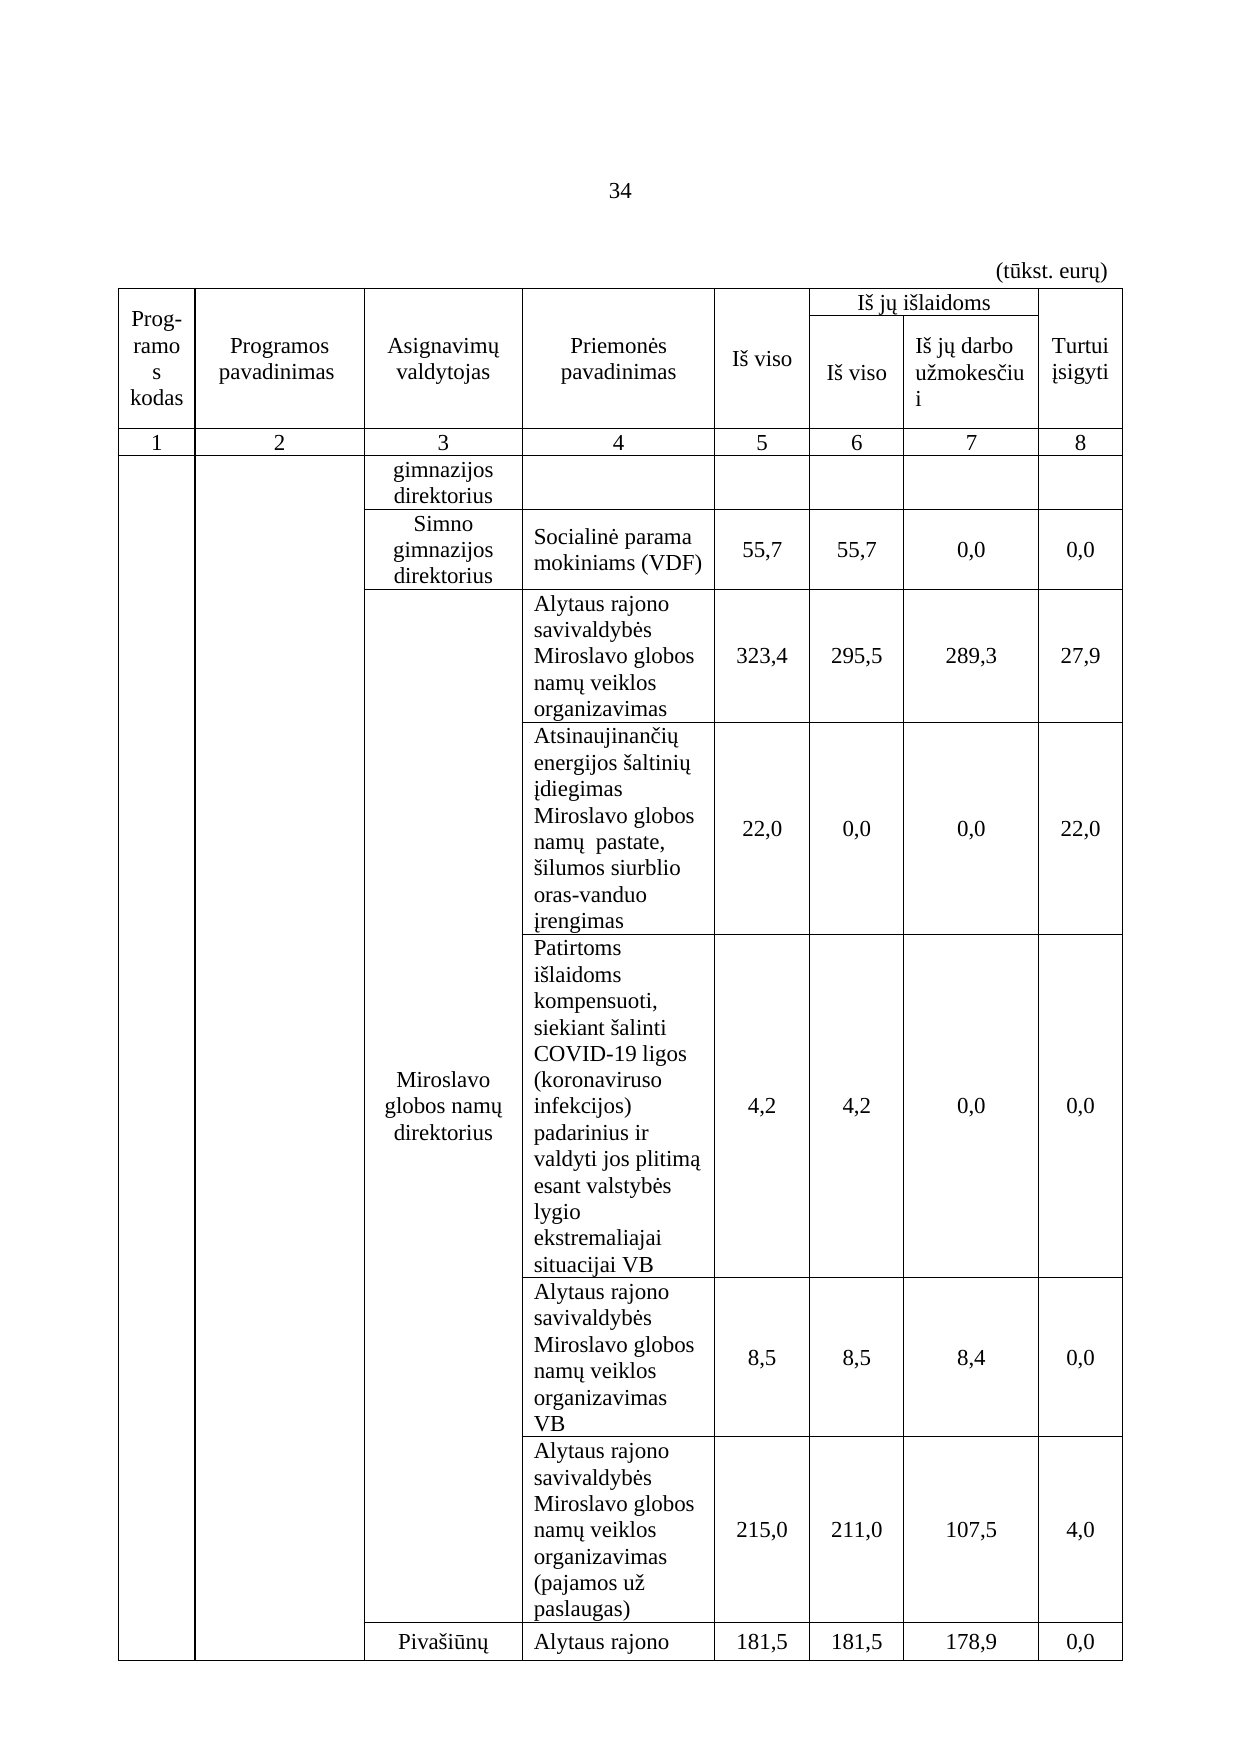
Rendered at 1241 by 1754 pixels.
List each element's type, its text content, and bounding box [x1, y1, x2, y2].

table_cell 0,0 [1039, 1278, 1122, 1436]
table_cell 3 [365, 429, 522, 455]
table_cell 22,0 [715, 723, 809, 933]
table_cell [904, 456, 1038, 509]
table_cell 4,2 [810, 935, 903, 1277]
table_cell 2 [196, 429, 364, 455]
table_cell [1039, 456, 1122, 509]
table_cell 0,0 [904, 723, 1038, 933]
table_header [364, 253, 522, 288]
table_cell 0,0 [904, 935, 1038, 1277]
table_header [522, 253, 715, 288]
table_cell Iš viso [810, 316, 903, 427]
table_cell 7 [904, 429, 1038, 455]
table_cell Asignavimų valdytojas [365, 289, 522, 427]
table_cell Alytaus rajono savivaldybės Miroslavo globos namų veiklos organizavimas (pajamos už paslaugas) [523, 1437, 714, 1622]
table_cell [715, 456, 809, 509]
table_header [118, 253, 195, 288]
table_cell [119, 456, 194, 1660]
table_cell 8,4 [904, 1278, 1038, 1436]
table_cell 22,0 [1039, 723, 1122, 933]
table_cell 8 [1039, 429, 1122, 455]
table_cell Alytaus rajono savivaldybės Miroslavo globos namų veiklos organizavimas [523, 590, 714, 722]
table_cell [810, 456, 903, 509]
table_cell Miroslavo globos namų direktorius [365, 590, 522, 1622]
table_cell 289,3 [904, 590, 1038, 722]
table_cell 8,5 [715, 1278, 809, 1436]
table_cell 27,9 [1039, 590, 1122, 722]
table_cell [196, 456, 364, 1660]
table_cell Iš viso [715, 289, 809, 427]
table_cell 211,0 [810, 1437, 903, 1622]
table_cell Alytaus rajono [523, 1623, 714, 1660]
table_header (tūkst. eurų) [904, 253, 1122, 288]
table_cell Patirtoms išlaidoms kompensuoti, siekiant šalinti COVID-19 ligos (koronaviruso infekcijos) padarinius ir valdyti jos plitimą esant valstybės lygio ekstremaliajai situacijai VB [523, 935, 714, 1277]
table_cell Priemonės pavadinimas [523, 289, 714, 427]
table_cell 1 [119, 429, 194, 455]
table_cell 0,0 [904, 510, 1038, 589]
table_cell 4,0 [1039, 1437, 1122, 1622]
table_cell Prog-ramos kodas [119, 289, 194, 427]
table_cell 215,0 [715, 1437, 809, 1622]
table_cell 4 [523, 429, 714, 455]
table_cell Iš jų išlaidoms [810, 289, 1038, 315]
table_cell 181,5 [715, 1623, 809, 1660]
table_cell Pivašiūnų [365, 1623, 522, 1660]
table_cell 178,9 [904, 1623, 1038, 1660]
table_cell Atsinaujinančių energijos šaltinių įdiegimas Miroslavo globos namų pastate, šilumos siurblio oras-vanduo įrengimas [523, 723, 714, 933]
table_cell 0,0 [1039, 1623, 1122, 1660]
table_cell 55,7 [810, 510, 903, 589]
table_cell 181,5 [810, 1623, 903, 1660]
table_cell Turtui įsigyti [1039, 289, 1122, 427]
table_header [715, 253, 809, 288]
table_cell 0,0 [1039, 935, 1122, 1277]
table_header [195, 253, 364, 288]
table_cell Iš jų darbo užmokesčiui [904, 316, 1038, 427]
table_cell 55,7 [715, 510, 809, 589]
table_cell 323,4 [715, 590, 809, 722]
table_cell Alytaus rajono savivaldybės Miroslavo globos namų veiklos organizavimas VB [523, 1278, 714, 1436]
table_cell 295,5 [810, 590, 903, 722]
table_cell 6 [810, 429, 903, 455]
table_cell Socialinė parama mokiniams (VDF) [523, 510, 714, 589]
table_cell 0,0 [1039, 510, 1122, 589]
table_cell 4,2 [715, 935, 809, 1277]
table_cell [523, 456, 714, 509]
table_cell 8,5 [810, 1278, 903, 1436]
table_cell gimnazijos direktorius [365, 456, 522, 509]
table_cell Programos pavadinimas [196, 289, 364, 427]
table_cell 5 [715, 429, 809, 455]
table_header [809, 253, 904, 288]
table_cell 107,5 [904, 1437, 1038, 1622]
table_cell Simno gimnazijos direktorius [365, 510, 522, 589]
table_cell 0,0 [810, 723, 903, 933]
